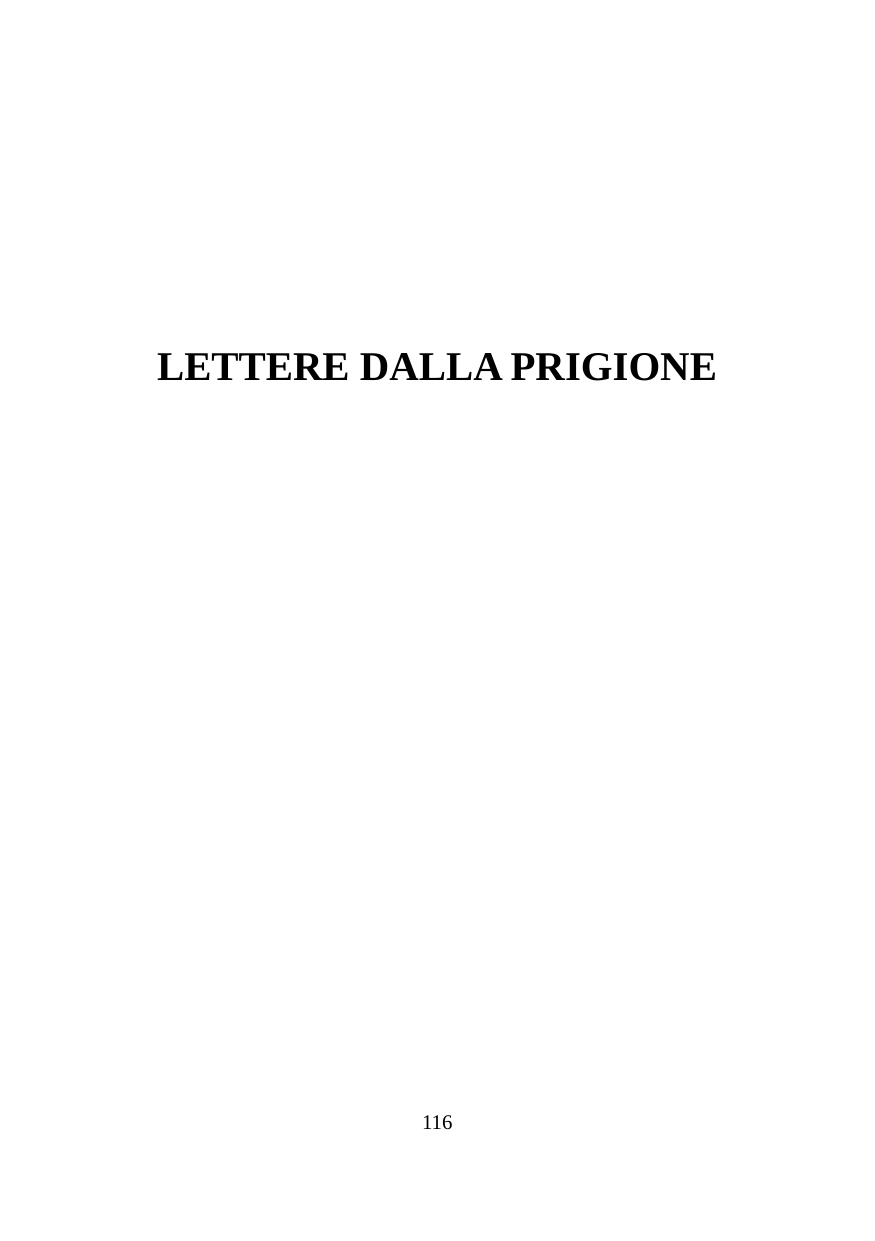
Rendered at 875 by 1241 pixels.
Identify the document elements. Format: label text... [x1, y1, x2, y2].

subtitle LETTERE DALLA PRIGIONE [106, 342, 768, 389]
